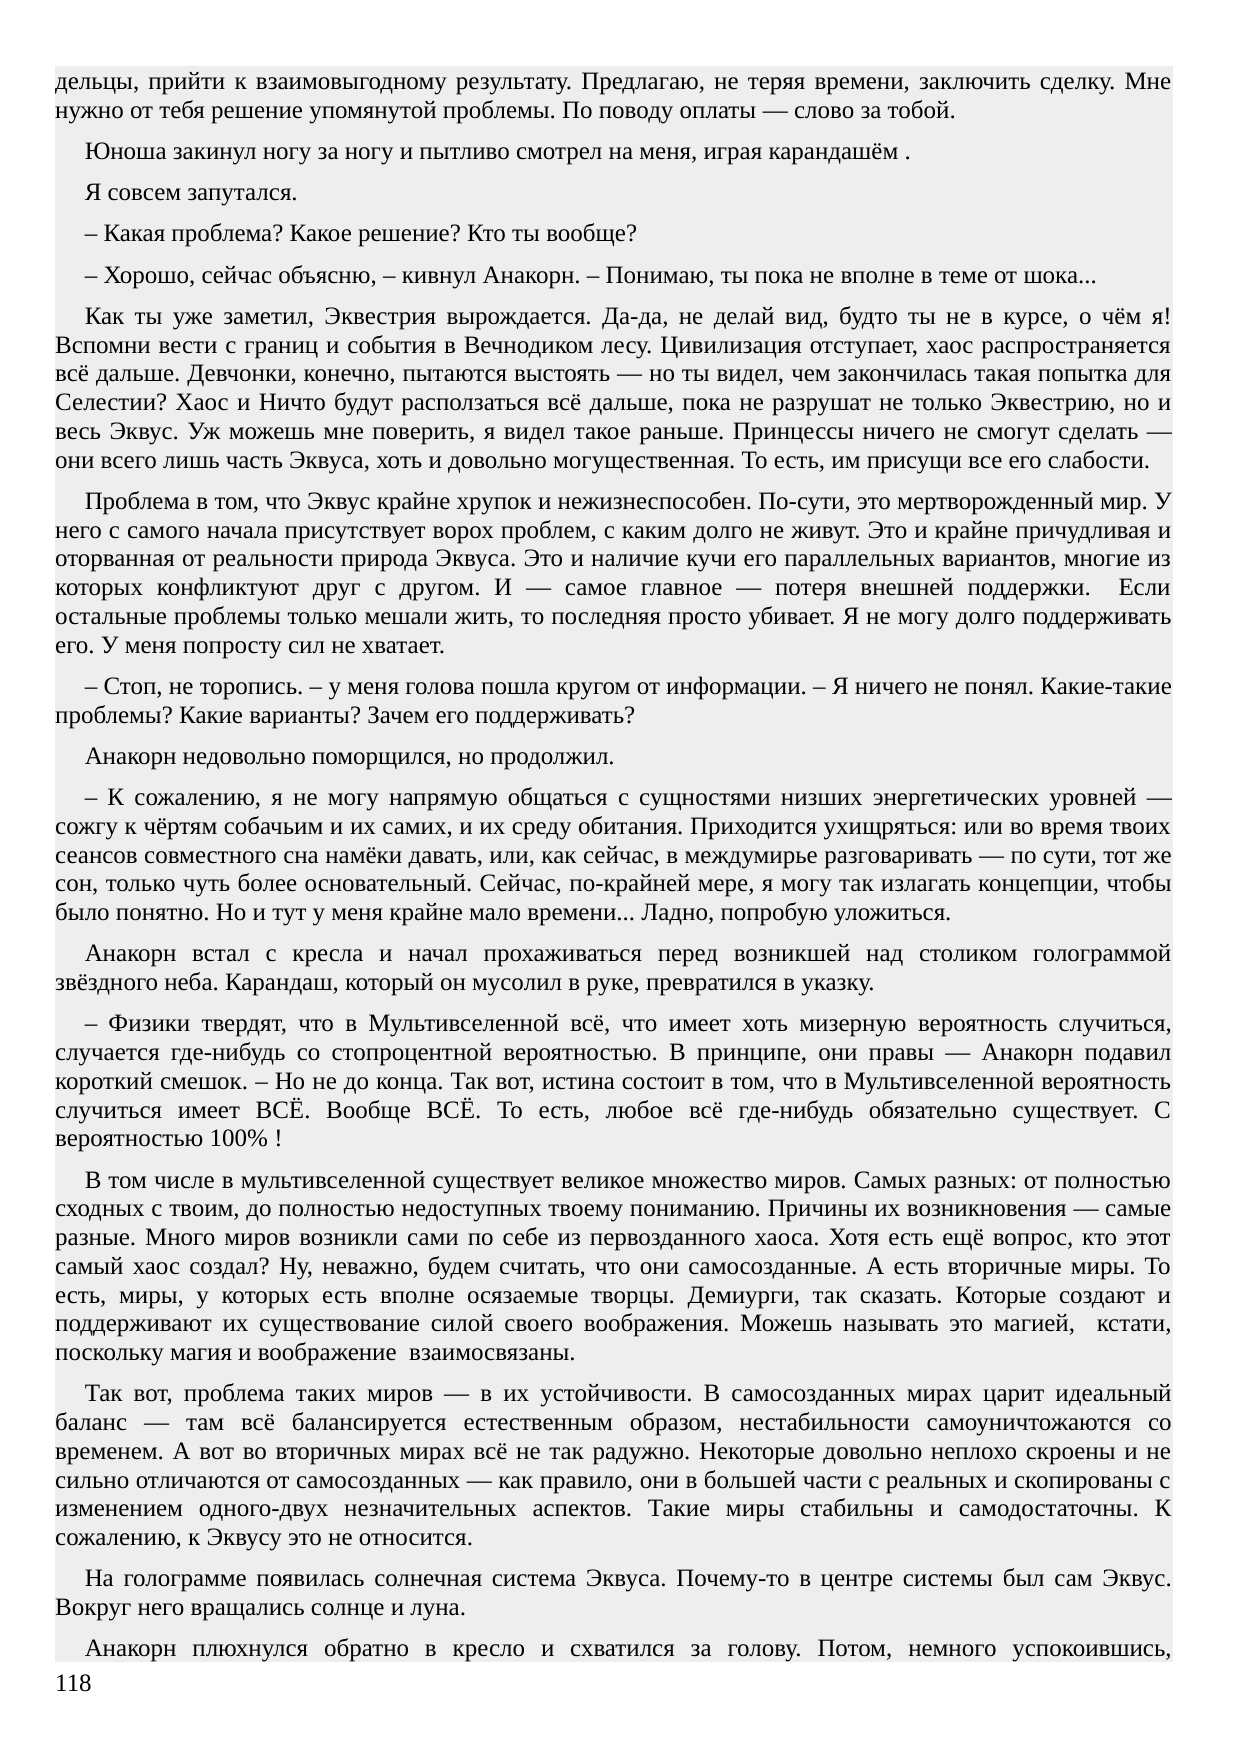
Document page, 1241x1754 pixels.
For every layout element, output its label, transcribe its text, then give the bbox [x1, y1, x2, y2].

text дельцы, прийти к взаимовыгодному результату. Предлагаю, не теряя времени, заключить сделку. Мне нужно от тебя решение упомянутой проблемы. По поводу оплаты — слово за тобой. [55, 66, 1173, 123]
text Как ты уже заметил, Эквестрия вырождается. Да-да, не делай вид, будто ты не в курсе, о чём я! Вспомни вести с границ и события в Вечнодиком лесу. Цивилизация отступает, хаос распространяется всё дальше. Девчонки, конечно, пытаются выстоять — но ты видел, чем закончилась такая попытка для Селестии? Хаос и Ничто будут расползаться всё дальше, пока не разрушат не только Эквестрию, но и весь Эквус. Уж можешь мне поверить, я видел такое раньше. Принцессы ничего не смогут сделать — они всего лишь часть Эквуса, хоть и довольно могущественная. То есть, им присущи все его слабости. [55, 301, 1173, 473]
text – Физики твердят, что в Мультивселенной всё, что имеет хоть мизерную вероятность случиться, случается где-нибудь со стопроцентной вероятностью. В принципе, они правы — Анакорн подавил короткий смешок. – Но не до конца. Так вот, истина состоит в том, что в Мультивселенной вероятность случиться имеет ВСЁ. Вообще ВСЁ. То есть, любое всё где-нибудь обязательно существует. С вероятностью 100% ! [55, 1008, 1173, 1152]
text Так вот, проблема таких миров — в их устойчивости. В самосозданных мирах царит идеальный баланс — там всё балансируется естественным образом, нестабильности самоуничтожаются со временем. А вот во вторичных мирах всё не так радужно. Некоторые довольно неплохо скроены и не сильно отличаются от самосозданных — как правило, они в большей части с реальных и скопированы с изменением одного-двух незначительных аспектов. Такие миры стабильны и самодостаточны. К сожалению, к Эквусу это не относится. [55, 1378, 1173, 1551]
text В том числе в мультивселенной существует великое множество миров. Самых разных: от полностью сходных с твоим, до полностью недоступных твоему пониманию. Причины их возникновения — самые разные. Много миров возникли сами по себе из первозданного хаоса. Хотя есть ещё вопрос, кто этот самый хаос создал? Ну, неважно, будем считать, что они самосозданные. А есть вторичные миры. То есть, миры, у которых есть вполне осязаемые творцы. Демиурги, так сказать. Которые создают и поддерживают их существование силой своего воображения. Можешь называть это магией, кстати, поскольку магия и воображение взаимосвязаны. [55, 1165, 1173, 1366]
text Анакорн недовольно поморщился, но продолжил. [55, 741, 1173, 770]
text – Стоп, не торопись. – у меня голова пошла кругом от информации. – Я ничего не понял. Какие-такие проблемы? Какие варианты? Зачем его поддерживать? [55, 671, 1173, 728]
text Я совсем запутался. [55, 177, 1173, 206]
text – Хорошо, сейчас объясню, – кивнул Анакорн. – Понимаю, ты пока не вполне в теме от шока... [55, 260, 1173, 288]
text Проблема в том, что Эквус крайне хрупок и нежизнеспособен. По-сути, это мертворожденный мир. У него с самого начала присутствует ворох проблем, с каким долго не живут. Это и крайне причудливая и оторванная от реальности природа Эквуса. Это и наличие кучи его параллельных вариантов, многие из которых конфликтуют друг с другом. И — самое главное — потеря внешней поддержки. Если остальные проблемы только мешали жить, то последняя просто убивает. Я не могу долго поддерживать его. У меня попросту сил не хватает. [55, 486, 1173, 658]
text – К сожалению, я не могу напрямую общаться с сущностями низших энергетических уровней — сожгу к чёртям собачьим и их самих, и их среду обитания. Приходится ухищряться: или во время твоих сеансов совместного сна намёки давать, или, как сейчас, в междумирье разговаривать — по сути, тот же сон, только чуть более основательный. Сейчас, по-крайней мере, я могу так излагать концепции, чтобы было понятно. Но и тут у меня крайне мало времени... Ладно, попробую уложиться. [55, 782, 1173, 926]
text Анакорн плюхнулся обратно в кресло и схватился за голову. Потом, немного успокоившись, [55, 1633, 1173, 1662]
text Юноша закинул ногу за ногу и пытливо смотрел на меня, играя карандашём . [55, 136, 1173, 165]
text На голограмме появилась солнечная система Эквуса. Почему-то в центре системы был сам Эквус. Вокруг него вращались солнце и луна. [55, 1563, 1173, 1621]
text – Какая проблема? Какое решение? Кто ты вообще? [55, 218, 1173, 247]
text Анакорн встал с кресла и начал прохаживаться перед возникшей над столиком голограммой звёздного неба. Карандаш, который он мусолил в руке, превратился в указку. [55, 938, 1173, 996]
